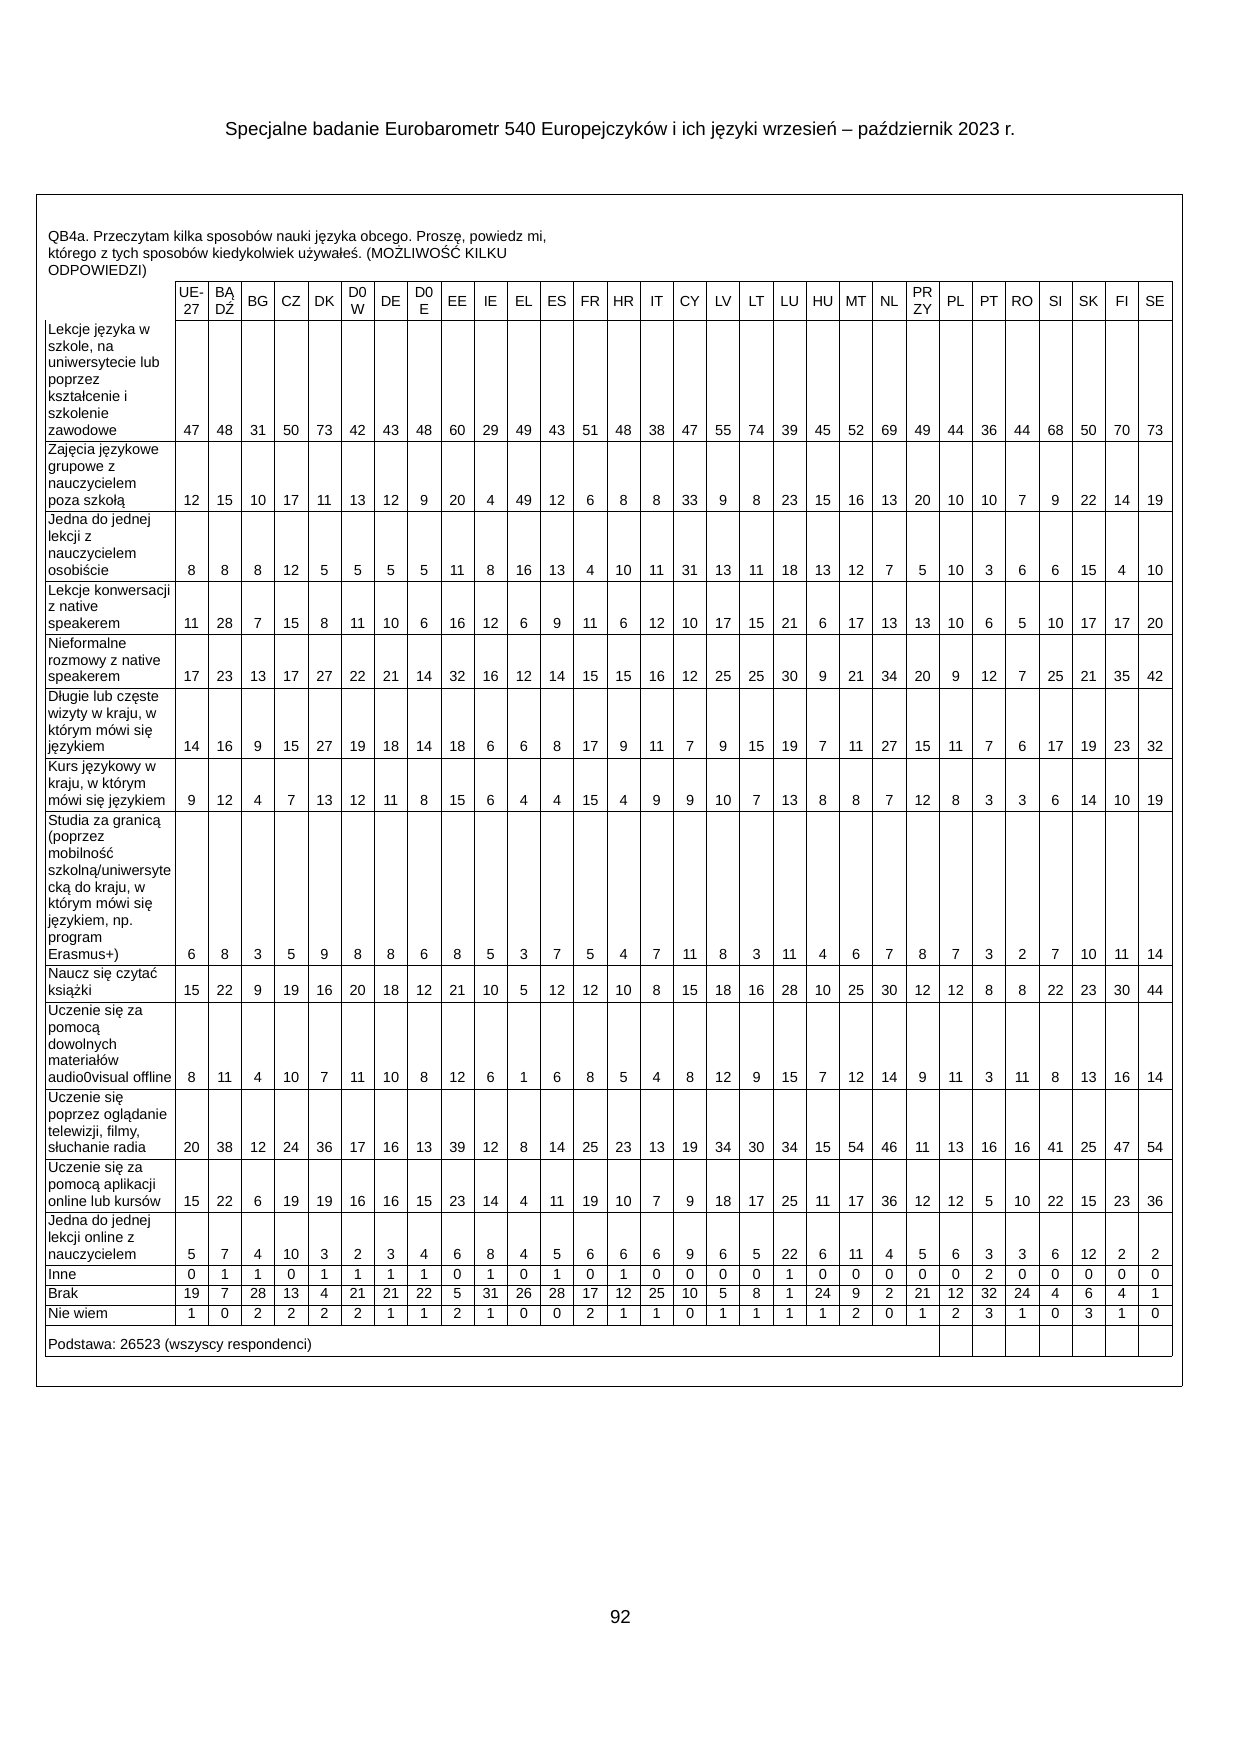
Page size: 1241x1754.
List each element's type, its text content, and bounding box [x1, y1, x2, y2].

table_cell 14 [1139, 1003, 1172, 1088]
table_cell 6 [940, 1213, 972, 1265]
table_cell 60 [442, 321, 474, 441]
table_cell 38 [209, 1090, 241, 1159]
table_cell RO [1006, 282, 1039, 320]
table_cell 19 [674, 1090, 706, 1159]
table_cell 45 [807, 321, 839, 441]
table_cell 12 [375, 442, 407, 511]
table_cell 0 [840, 1266, 872, 1285]
table_cell 1 [608, 1266, 640, 1285]
table_cell 12 [342, 759, 374, 811]
table_cell 14 [541, 1090, 573, 1159]
table_cell 9 [740, 1003, 773, 1088]
table_cell 9 [707, 442, 739, 511]
table_cell 50 [1073, 321, 1105, 441]
table_cell 0 [1006, 1266, 1039, 1285]
table_cell 5 [408, 512, 441, 581]
table_cell 14 [1106, 442, 1138, 511]
table_cell 15 [1073, 1160, 1105, 1212]
table_cell 8 [375, 812, 407, 965]
table_cell Nieformalne rozmowy z native speakerem [46, 635, 175, 688]
table_cell 15 [608, 635, 640, 688]
table_cell 11 [541, 1160, 573, 1212]
table_cell 11 [1106, 812, 1138, 965]
table_cell 8 [707, 812, 739, 965]
table_cell 36 [973, 321, 1005, 441]
table_cell 4 [1106, 1286, 1138, 1305]
table_cell 2 [309, 1306, 341, 1325]
table_cell 0 [1106, 1266, 1138, 1285]
table_cell 1 [508, 1003, 540, 1088]
table_cell 7 [541, 812, 573, 965]
table_cell 20 [442, 442, 474, 511]
table_cell 8 [641, 966, 673, 1002]
table_cell 22 [342, 635, 374, 688]
table_cell 19 [275, 1160, 308, 1212]
table_cell 8 [475, 512, 507, 581]
table_cell Długie lub częste wizyty w kraju, w którym mówi się językiem [46, 689, 175, 758]
table_cell 1 [807, 1306, 839, 1325]
table_cell 10 [940, 582, 972, 634]
table_cell 11 [840, 689, 872, 758]
table_header QB4a. Przeczytam kilka sposobów nauki języka obcego. Proszę, powiedz mi, którego z tych sposobów kiedykolwiek używałeś. (MOŻLIWOŚĆ KILKU ODPOWIEDZI) [45, 225, 573, 281]
table_cell 15 [674, 966, 706, 1002]
table_cell 8 [641, 442, 673, 511]
table_cell 25 [774, 1160, 806, 1212]
table_cell 23 [1106, 1160, 1138, 1212]
table_cell 5 [907, 1213, 939, 1265]
table_cell 0 [674, 1266, 706, 1285]
table_cell 12 [275, 512, 308, 581]
table_cell 10 [1006, 1160, 1039, 1212]
table_cell 10 [1106, 759, 1138, 811]
table_cell 11 [342, 1003, 374, 1088]
table_cell 3 [973, 1213, 1005, 1265]
table_cell 27 [873, 689, 906, 758]
table_cell 2 [940, 1306, 972, 1325]
table_cell 14 [1139, 812, 1172, 965]
table_cell 19 [574, 1160, 607, 1212]
table_cell 2 [242, 1306, 274, 1325]
table_header [673, 225, 706, 281]
table_cell 13 [408, 1090, 441, 1159]
table_cell 6 [973, 582, 1005, 634]
table_cell 7 [1006, 635, 1039, 688]
table_cell 12 [940, 966, 972, 1002]
table_cell 15 [408, 1160, 441, 1212]
table_cell [45, 281, 175, 320]
table_cell FR [574, 282, 607, 320]
table_cell 5 [574, 812, 607, 965]
table_cell 19 [176, 1286, 208, 1305]
table_cell 70 [1106, 321, 1138, 441]
table_cell 15 [807, 1090, 839, 1159]
table_cell 12 [940, 1160, 972, 1212]
table_cell 14 [475, 1160, 507, 1212]
table_cell 1 [176, 1306, 208, 1325]
table_cell 5 [973, 1160, 1005, 1212]
table_cell 8 [176, 1003, 208, 1088]
table_cell 11 [309, 442, 341, 511]
table_cell 8 [176, 512, 208, 581]
table_cell 5 [740, 1213, 773, 1265]
table_cell 11 [807, 1160, 839, 1212]
table_cell 5 [342, 512, 374, 581]
table_cell 10 [475, 966, 507, 1002]
table_cell 6 [1040, 1213, 1072, 1265]
table_cell 4 [541, 759, 573, 811]
table_cell 9 [674, 1160, 706, 1212]
table_cell 11 [375, 759, 407, 811]
table_cell 30 [740, 1090, 773, 1159]
table_cell 0 [740, 1266, 773, 1285]
table_cell 5 [508, 966, 540, 1002]
table_cell 15 [176, 966, 208, 1002]
table_cell 12 [608, 1286, 640, 1305]
table_cell 6 [1073, 1286, 1105, 1305]
table_cell 13 [707, 512, 739, 581]
table_cell 0 [940, 1266, 972, 1285]
table_cell 16 [1006, 1090, 1039, 1159]
table_cell 10 [275, 1003, 308, 1088]
table_cell 8 [740, 442, 773, 511]
table_cell 27 [309, 689, 341, 758]
table_cell 31 [475, 1286, 507, 1305]
table_cell 12 [475, 582, 507, 634]
table_cell 19 [1073, 689, 1105, 758]
table_cell 3 [1006, 759, 1039, 811]
table_cell 2 [1139, 1213, 1172, 1265]
table_cell 6 [408, 582, 441, 634]
table_cell 12 [674, 635, 706, 688]
table_cell 1 [608, 1306, 640, 1325]
table_cell 11 [176, 582, 208, 634]
table_cell 19 [342, 689, 374, 758]
table_cell 9 [674, 1213, 706, 1265]
table_cell 9 [840, 1286, 872, 1305]
table_cell 17 [574, 689, 607, 758]
table_cell 49 [508, 442, 540, 511]
table_cell 13 [940, 1090, 972, 1159]
table_cell 19 [309, 1160, 341, 1212]
table_cell 17 [840, 582, 872, 634]
table_cell 11 [940, 689, 972, 758]
table_cell Lekcje języka w szkole, na uniwersytecie lub poprzez kształcenie i szkolenie zawodowe [46, 320, 175, 441]
table_cell 0 [1040, 1306, 1072, 1325]
table_cell 18 [442, 689, 474, 758]
table_cell 15 [442, 759, 474, 811]
table_cell Uczenie się poprzez oglądanie telewizji, filmy, słuchanie radia [46, 1090, 175, 1159]
table_cell 16 [475, 635, 507, 688]
table_cell 6 [408, 812, 441, 965]
table_cell [1139, 1326, 1172, 1356]
table_cell 12 [840, 512, 872, 581]
table_cell 12 [475, 1090, 507, 1159]
table_header [906, 225, 939, 281]
table_cell 3 [1073, 1306, 1105, 1325]
table_cell 4 [1040, 1286, 1072, 1305]
table_cell Jedna do jednej lekcji online z nauczycielem [46, 1213, 175, 1265]
table_cell 17 [840, 1160, 872, 1212]
table_cell 9 [242, 966, 274, 1002]
table_cell 49 [907, 321, 939, 441]
table_cell HR [608, 282, 640, 320]
table_cell 25 [707, 635, 739, 688]
table_cell 7 [873, 812, 906, 965]
table_cell 34 [873, 635, 906, 688]
table_cell 22 [408, 1286, 441, 1305]
table_header [1039, 225, 1072, 281]
table_cell 15 [574, 759, 607, 811]
table_cell 16 [840, 442, 872, 511]
table_cell 6 [608, 1213, 640, 1265]
table_cell Uczenie się za pomocą dowolnych materiałów audio0visual offline [46, 1003, 175, 1088]
table_cell 12 [176, 442, 208, 511]
table_cell 6 [608, 582, 640, 634]
table_cell 11 [940, 1003, 972, 1088]
table_cell 8 [973, 966, 1005, 1002]
table_cell 11 [740, 512, 773, 581]
table_cell 23 [608, 1090, 640, 1159]
table_cell 1 [707, 1306, 739, 1325]
table_cell 17 [176, 635, 208, 688]
table_cell 13 [807, 512, 839, 581]
table_cell 9 [408, 442, 441, 511]
table_cell 5 [442, 1286, 474, 1305]
table_cell 4 [608, 759, 640, 811]
table_cell 12 [907, 759, 939, 811]
table_cell 20 [176, 1090, 208, 1159]
table_cell Podstawa: 26523 (wszyscy respondenci) [46, 1326, 939, 1356]
table_cell 10 [973, 442, 1005, 511]
table_cell 32 [1139, 689, 1172, 758]
table_cell Lekcje konwersacji z native speakerem [46, 582, 175, 634]
table_cell 6 [707, 1213, 739, 1265]
table_cell 21 [907, 1286, 939, 1305]
table_cell 2 [873, 1286, 906, 1305]
table_header [706, 225, 739, 281]
table_cell 4 [242, 1213, 274, 1265]
table_cell 8 [840, 759, 872, 811]
table_cell 12 [209, 759, 241, 811]
table_cell 0 [209, 1306, 241, 1325]
table_cell 8 [508, 1090, 540, 1159]
table_cell 23 [774, 442, 806, 511]
table_cell 34 [707, 1090, 739, 1159]
table_cell 25 [1073, 1090, 1105, 1159]
table_header [773, 225, 806, 281]
table_cell 25 [740, 635, 773, 688]
table_cell 12 [541, 966, 573, 1002]
table_cell 19 [1139, 759, 1172, 811]
table_cell 2 [275, 1306, 308, 1325]
table_cell 10 [674, 582, 706, 634]
table_cell 2 [1106, 1213, 1138, 1265]
table_cell LU [774, 282, 806, 320]
table_cell 2 [342, 1213, 374, 1265]
table_cell 4 [475, 442, 507, 511]
table_header [873, 225, 906, 281]
table_cell 24 [1006, 1286, 1039, 1305]
table_cell D0W [342, 282, 374, 320]
table_cell 9 [674, 759, 706, 811]
table_cell 12 [574, 966, 607, 1002]
table_cell 7 [740, 759, 773, 811]
table_cell 39 [442, 1090, 474, 1159]
table_cell 6 [541, 1003, 573, 1088]
table_cell 7 [940, 812, 972, 965]
table_cell CY [674, 282, 706, 320]
table_cell 22 [209, 1160, 241, 1212]
table_cell 25 [641, 1286, 673, 1305]
table_cell 1 [375, 1306, 407, 1325]
table_cell LT [740, 282, 773, 320]
table_cell 0 [541, 1306, 573, 1325]
table_cell 10 [242, 442, 274, 511]
table_cell 17 [342, 1090, 374, 1159]
table_cell 12 [541, 442, 573, 511]
table_cell 7 [1040, 812, 1072, 965]
table_header [607, 225, 640, 281]
table_cell 23 [1073, 966, 1105, 1002]
table_cell 4 [242, 759, 274, 811]
table_cell 7 [807, 1003, 839, 1088]
table_cell 7 [209, 1213, 241, 1265]
table_cell 8 [442, 812, 474, 965]
table_cell 14 [176, 689, 208, 758]
table_cell 32 [442, 635, 474, 688]
table_cell 12 [442, 1003, 474, 1088]
table_cell 9 [707, 689, 739, 758]
table_cell 52 [840, 321, 872, 441]
table_cell 16 [342, 1160, 374, 1212]
table_cell 15 [176, 1160, 208, 1212]
table_cell 11 [840, 1213, 872, 1265]
table_cell 50 [275, 321, 308, 441]
table_cell 0 [707, 1266, 739, 1285]
table_cell 10 [375, 582, 407, 634]
table_cell 13 [541, 512, 573, 581]
table_cell 15 [807, 442, 839, 511]
table_cell Zajęcia językowe grupowe z nauczycielem poza szkołą [46, 442, 175, 511]
table_cell 6 [807, 1213, 839, 1265]
table_cell 1 [475, 1266, 507, 1285]
table_cell 1 [408, 1306, 441, 1325]
table_cell 16 [973, 1090, 1005, 1159]
table_cell 13 [1073, 1003, 1105, 1088]
table_cell 9 [940, 635, 972, 688]
table_cell 1 [309, 1266, 341, 1285]
table_cell 0 [508, 1306, 540, 1325]
table_cell 24 [807, 1286, 839, 1305]
table_cell 5 [275, 812, 308, 965]
table_cell 4 [608, 812, 640, 965]
table_cell BG [242, 282, 274, 320]
table_cell DK [309, 282, 341, 320]
table_cell 1 [375, 1266, 407, 1285]
table_cell 1 [774, 1286, 806, 1305]
table_cell 8 [342, 812, 374, 965]
table_cell 31 [674, 512, 706, 581]
table_cell 21 [840, 635, 872, 688]
table_cell 15 [209, 442, 241, 511]
table_cell 7 [309, 1003, 341, 1088]
table_cell 10 [375, 1003, 407, 1088]
table_cell 30 [1106, 966, 1138, 1002]
table_cell 7 [973, 689, 1005, 758]
table_cell 38 [641, 321, 673, 441]
table_cell 10 [608, 1160, 640, 1212]
table_cell 15 [907, 689, 939, 758]
table_header [806, 225, 839, 281]
table_header [1005, 225, 1039, 281]
table_cell 10 [1073, 812, 1105, 965]
table_cell 1 [1139, 1286, 1172, 1305]
table_cell 8 [1040, 1003, 1072, 1088]
table_cell SK [1073, 282, 1105, 320]
table_cell 8 [1006, 966, 1039, 1002]
table_cell 17 [275, 442, 308, 511]
table_cell 22 [774, 1213, 806, 1265]
table_cell 69 [873, 321, 906, 441]
table_header [1105, 225, 1138, 281]
table_cell 12 [641, 582, 673, 634]
table_cell 16 [1106, 1003, 1138, 1088]
table_cell 3 [309, 1213, 341, 1265]
table_cell 16 [508, 512, 540, 581]
table_cell 5 [475, 812, 507, 965]
table_cell 9 [641, 759, 673, 811]
table_cell 21 [375, 1286, 407, 1305]
table_header [574, 225, 607, 281]
table_cell 10 [608, 966, 640, 1002]
table_cell 8 [309, 582, 341, 634]
table_cell 3 [1006, 1213, 1039, 1265]
table_cell 22 [1040, 966, 1072, 1002]
table_cell 13 [641, 1090, 673, 1159]
table_cell 6 [641, 1213, 673, 1265]
table_cell 6 [475, 689, 507, 758]
table_cell 6 [475, 759, 507, 811]
table_cell 1 [342, 1266, 374, 1285]
table_cell 6 [807, 582, 839, 634]
table_cell D0E [408, 282, 441, 320]
table_cell 18 [707, 966, 739, 1002]
table_cell 7 [275, 759, 308, 811]
table_cell 8 [608, 442, 640, 511]
table_cell 28 [242, 1286, 274, 1305]
table_cell 3 [242, 812, 274, 965]
table_cell 5 [541, 1213, 573, 1265]
table_cell 0 [176, 1266, 208, 1285]
table_cell Brak [46, 1286, 175, 1305]
table_cell 23 [209, 635, 241, 688]
table_cell 22 [209, 966, 241, 1002]
table_cell 11 [1006, 1003, 1039, 1088]
table_cell [1040, 1326, 1072, 1356]
table_cell 6 [574, 1213, 607, 1265]
table_cell 25 [574, 1090, 607, 1159]
table_cell 18 [774, 512, 806, 581]
table_cell 12 [1073, 1213, 1105, 1265]
table_cell 4 [807, 812, 839, 965]
table_cell 47 [674, 321, 706, 441]
table_cell 16 [442, 582, 474, 634]
table_cell 16 [641, 635, 673, 688]
table_cell 24 [275, 1090, 308, 1159]
table_cell 20 [907, 442, 939, 511]
table_cell 6 [508, 582, 540, 634]
table_cell IT [641, 282, 673, 320]
table_cell 43 [375, 321, 407, 441]
table_cell 7 [674, 689, 706, 758]
table_cell 12 [907, 966, 939, 1002]
table_cell 0 [873, 1306, 906, 1325]
table_cell 6 [176, 812, 208, 965]
table_cell 22 [1040, 1160, 1072, 1212]
table_cell Studia za granicą (poprzez mobilność szkolną/uniwersytecką do kraju, w którym mówi się językiem, np. program Erasmus+) [46, 812, 175, 965]
table_cell 15 [275, 582, 308, 634]
table_cell 8 [408, 759, 441, 811]
table_cell 49 [508, 321, 540, 441]
table_cell ES [541, 282, 573, 320]
table_cell Kurs językowy w kraju, w którym mówi się językiem [46, 759, 175, 811]
table_cell 44 [1006, 321, 1039, 441]
table_cell 4 [408, 1213, 441, 1265]
table_cell DE [375, 282, 407, 320]
table_cell 5 [375, 512, 407, 581]
table_cell 17 [707, 582, 739, 634]
table_cell 3 [973, 759, 1005, 811]
table_cell 18 [375, 966, 407, 1002]
table_cell PT [973, 282, 1005, 320]
table_cell 48 [408, 321, 441, 441]
table_cell 1 [774, 1266, 806, 1285]
table_cell 9 [807, 635, 839, 688]
table_cell 7 [209, 1286, 241, 1305]
table_cell 28 [774, 966, 806, 1002]
table_cell 11 [907, 1090, 939, 1159]
table_cell 47 [1106, 1090, 1138, 1159]
table_cell 4 [508, 759, 540, 811]
table_cell EL [508, 282, 540, 320]
table_cell 2 [1006, 812, 1039, 965]
table_cell 6 [840, 812, 872, 965]
table_cell 16 [375, 1090, 407, 1159]
table_cell 1 [1006, 1306, 1039, 1325]
table_cell 0 [574, 1266, 607, 1285]
table_cell 8 [940, 759, 972, 811]
table_cell Inne [46, 1266, 175, 1285]
table_cell 4 [641, 1003, 673, 1088]
table_cell 29 [475, 321, 507, 441]
table_cell 25 [840, 966, 872, 1002]
table_cell 20 [1139, 582, 1172, 634]
table_cell 7 [873, 512, 906, 581]
table_cell 1 [408, 1266, 441, 1285]
table_cell IE [475, 282, 507, 320]
table_cell 36 [1139, 1160, 1172, 1212]
table_cell 33 [674, 442, 706, 511]
table_cell 8 [408, 1003, 441, 1088]
table_cell 10 [608, 512, 640, 581]
table_cell 43 [541, 321, 573, 441]
table_cell 10 [1040, 582, 1072, 634]
table_cell 55 [707, 321, 739, 441]
table_cell 6 [442, 1213, 474, 1265]
table_cell 3 [973, 512, 1005, 581]
table_cell 11 [209, 1003, 241, 1088]
table_cell 8 [242, 512, 274, 581]
table_cell 11 [574, 582, 607, 634]
table_cell 3 [740, 812, 773, 965]
table_cell 19 [774, 689, 806, 758]
table_cell 47 [176, 321, 208, 441]
table_cell 14 [541, 635, 573, 688]
table_cell 4 [309, 1286, 341, 1305]
table_cell 8 [574, 1003, 607, 1088]
table_cell 14 [1073, 759, 1105, 811]
table_cell 10 [940, 512, 972, 581]
table_cell 9 [309, 812, 341, 965]
table_cell 11 [641, 689, 673, 758]
table_header [972, 225, 1005, 281]
table_cell 8 [907, 812, 939, 965]
table_cell [973, 1326, 1005, 1356]
table_cell 13 [907, 582, 939, 634]
table_cell 3 [375, 1213, 407, 1265]
table_cell 15 [1073, 512, 1105, 581]
table_cell 17 [740, 1160, 773, 1212]
table_cell 15 [275, 689, 308, 758]
table_cell 36 [309, 1090, 341, 1159]
table_cell 0 [807, 1266, 839, 1285]
table_cell 1 [641, 1306, 673, 1325]
table_cell 10 [1139, 512, 1172, 581]
table_cell 2 [442, 1306, 474, 1325]
table_cell [1106, 1326, 1138, 1356]
table_cell CZ [275, 282, 308, 320]
table_cell PRZY [907, 282, 939, 320]
table_cell 73 [1139, 321, 1172, 441]
table_cell 7 [242, 582, 274, 634]
table_cell 7 [641, 812, 673, 965]
table_cell 21 [442, 966, 474, 1002]
table_cell 8 [209, 812, 241, 965]
table_cell 5 [309, 512, 341, 581]
table_cell 13 [774, 759, 806, 811]
table_cell 12 [707, 1003, 739, 1088]
table_cell 18 [375, 689, 407, 758]
table_cell 0 [641, 1266, 673, 1285]
table_cell NL [873, 282, 906, 320]
table_cell Uczenie się za pomocą aplikacji online lub kursów [46, 1160, 175, 1212]
table_cell PL [940, 282, 972, 320]
table_cell 13 [275, 1286, 308, 1305]
table_cell 42 [1139, 635, 1172, 688]
table_cell 21 [774, 582, 806, 634]
table_cell 51 [574, 321, 607, 441]
table_cell 39 [774, 321, 806, 441]
table_cell 7 [641, 1160, 673, 1212]
table_cell 6 [1040, 512, 1072, 581]
table_header [839, 225, 872, 281]
table_cell 1 [1106, 1306, 1138, 1325]
table_cell 34 [774, 1090, 806, 1159]
table_cell 4 [1106, 512, 1138, 581]
table_cell 13 [342, 442, 374, 511]
table_cell Naucz się czytać książki [46, 966, 175, 1002]
table_cell 1 [907, 1306, 939, 1325]
table_cell 12 [508, 635, 540, 688]
table_cell Jedna do jednej lekcji z nauczycielem osobiście [46, 512, 175, 581]
table_cell 46 [873, 1090, 906, 1159]
table_cell 44 [1139, 966, 1172, 1002]
table_cell 0 [873, 1266, 906, 1285]
table_cell 12 [907, 1160, 939, 1212]
table_cell 14 [408, 635, 441, 688]
table_cell 15 [740, 689, 773, 758]
table_cell 8 [209, 512, 241, 581]
table_cell 48 [209, 321, 241, 441]
table_cell 3 [973, 1306, 1005, 1325]
table_cell 16 [309, 966, 341, 1002]
table_cell SE [1139, 282, 1172, 320]
table_cell 1 [541, 1266, 573, 1285]
table_cell 21 [1073, 635, 1105, 688]
table_cell 3 [508, 812, 540, 965]
table_cell 0 [1040, 1266, 1072, 1285]
table_cell 13 [242, 635, 274, 688]
table_cell 36 [873, 1160, 906, 1212]
table_header [939, 225, 972, 281]
table_cell 1 [209, 1266, 241, 1285]
table_cell 13 [309, 759, 341, 811]
table_cell 15 [740, 582, 773, 634]
table_cell 12 [408, 966, 441, 1002]
table_cell 3 [973, 812, 1005, 965]
table_cell FI [1106, 282, 1138, 320]
table_cell MT [840, 282, 872, 320]
table_header [640, 225, 673, 281]
table_cell 8 [475, 1213, 507, 1265]
table_cell 8 [807, 759, 839, 811]
table_cell 16 [375, 1160, 407, 1212]
table_cell 0 [1139, 1266, 1172, 1285]
table_cell 74 [740, 321, 773, 441]
table_cell 17 [574, 1286, 607, 1305]
table_header [1138, 225, 1172, 281]
table_cell 15 [774, 1003, 806, 1088]
table_cell 0 [1139, 1306, 1172, 1325]
table_cell SI [1040, 282, 1072, 320]
table_cell 0 [907, 1266, 939, 1285]
table_cell 5 [907, 512, 939, 581]
table_cell 30 [873, 966, 906, 1002]
table_cell LV [707, 282, 739, 320]
table_cell 17 [1040, 689, 1072, 758]
table_cell 32 [973, 1286, 1005, 1305]
table_cell 6 [1040, 759, 1072, 811]
table_cell 9 [176, 759, 208, 811]
table_cell 7 [807, 689, 839, 758]
table_cell 5 [176, 1213, 208, 1265]
table_cell 8 [541, 689, 573, 758]
table_cell 2 [973, 1266, 1005, 1285]
table_cell 1 [242, 1266, 274, 1285]
table_cell 11 [342, 582, 374, 634]
table_cell 23 [442, 1160, 474, 1212]
table_cell 6 [1006, 512, 1039, 581]
table_cell 9 [608, 689, 640, 758]
table_cell 28 [541, 1286, 573, 1305]
table_cell 44 [940, 321, 972, 441]
table_cell 54 [840, 1090, 872, 1159]
table_cell [1073, 1326, 1105, 1356]
table_cell 8 [674, 1003, 706, 1088]
table_cell 9 [907, 1003, 939, 1088]
table_cell 3 [973, 1003, 1005, 1088]
table_cell 20 [907, 635, 939, 688]
table_cell 9 [242, 689, 274, 758]
table_header [740, 225, 773, 281]
table_cell 54 [1139, 1090, 1172, 1159]
table_cell Nie wiem [46, 1306, 175, 1325]
table_cell 0 [1073, 1266, 1105, 1285]
table_cell UE-27 [176, 282, 208, 320]
table_cell 2 [342, 1306, 374, 1325]
table_cell 6 [475, 1003, 507, 1088]
table_cell 6 [242, 1160, 274, 1212]
table_cell 10 [940, 442, 972, 511]
table_cell 17 [275, 635, 308, 688]
table_cell 25 [1040, 635, 1072, 688]
table_cell 27 [309, 635, 341, 688]
table_cell 16 [740, 966, 773, 1002]
table_cell HU [807, 282, 839, 320]
table_cell 22 [1073, 442, 1105, 511]
table_cell 4 [574, 512, 607, 581]
table_cell 68 [1040, 321, 1072, 441]
table_cell 6 [1006, 689, 1039, 758]
table_cell 0 [508, 1266, 540, 1285]
table_cell 1 [475, 1306, 507, 1325]
table_cell [1006, 1326, 1039, 1356]
table_cell EE [442, 282, 474, 320]
table_cell 17 [1073, 582, 1105, 634]
table_cell 2 [840, 1306, 872, 1325]
table_cell 12 [242, 1090, 274, 1159]
table_cell 26 [508, 1286, 540, 1305]
table_cell 21 [375, 635, 407, 688]
table_cell 9 [1040, 442, 1072, 511]
table_cell 21 [342, 1286, 374, 1305]
table_cell 1 [740, 1306, 773, 1325]
table_cell 35 [1106, 635, 1138, 688]
table_cell 4 [508, 1213, 540, 1265]
table_cell 11 [641, 512, 673, 581]
table_cell 14 [408, 689, 441, 758]
table_cell 31 [242, 321, 274, 441]
table_cell 48 [608, 321, 640, 441]
table_cell 11 [442, 512, 474, 581]
table_cell 13 [873, 442, 906, 511]
table_cell 8 [740, 1286, 773, 1305]
table_cell 11 [774, 812, 806, 965]
table_cell 23 [1106, 689, 1138, 758]
table_header [1072, 225, 1105, 281]
table_cell 28 [209, 582, 241, 634]
table_cell 10 [275, 1213, 308, 1265]
table_cell 10 [674, 1286, 706, 1305]
table_cell 19 [1139, 442, 1172, 511]
table_cell 7 [1006, 442, 1039, 511]
table_cell BĄDŹ [209, 282, 241, 320]
table_cell 0 [442, 1266, 474, 1285]
table_cell 12 [973, 635, 1005, 688]
table_cell 42 [342, 321, 374, 441]
table_cell 0 [674, 1306, 706, 1325]
table_cell 16 [209, 689, 241, 758]
table_cell 12 [840, 1003, 872, 1088]
table_cell 41 [1040, 1090, 1072, 1159]
table_cell 6 [574, 442, 607, 511]
table_cell 30 [774, 635, 806, 688]
table_cell 14 [873, 1003, 906, 1088]
table_cell 6 [508, 689, 540, 758]
table_cell 19 [275, 966, 308, 1002]
table_cell 73 [309, 321, 341, 441]
table_cell 5 [608, 1003, 640, 1088]
table_cell 4 [508, 1160, 540, 1212]
table_cell 5 [707, 1286, 739, 1305]
table_cell 20 [342, 966, 374, 1002]
table_cell 13 [873, 582, 906, 634]
table_cell 4 [873, 1213, 906, 1265]
table_cell 4 [242, 1003, 274, 1088]
table_cell 1 [774, 1306, 806, 1325]
table_cell 0 [275, 1266, 308, 1285]
table_cell 10 [707, 759, 739, 811]
table_cell 18 [707, 1160, 739, 1212]
table_cell 12 [940, 1286, 972, 1305]
table_cell 5 [1006, 582, 1039, 634]
table_cell 11 [674, 812, 706, 965]
table_cell 7 [873, 759, 906, 811]
table_cell 9 [541, 582, 573, 634]
table_cell 15 [574, 635, 607, 688]
table_cell 10 [807, 966, 839, 1002]
table_cell 2 [574, 1306, 607, 1325]
table_cell 17 [1106, 582, 1138, 634]
table_cell [940, 1326, 972, 1356]
